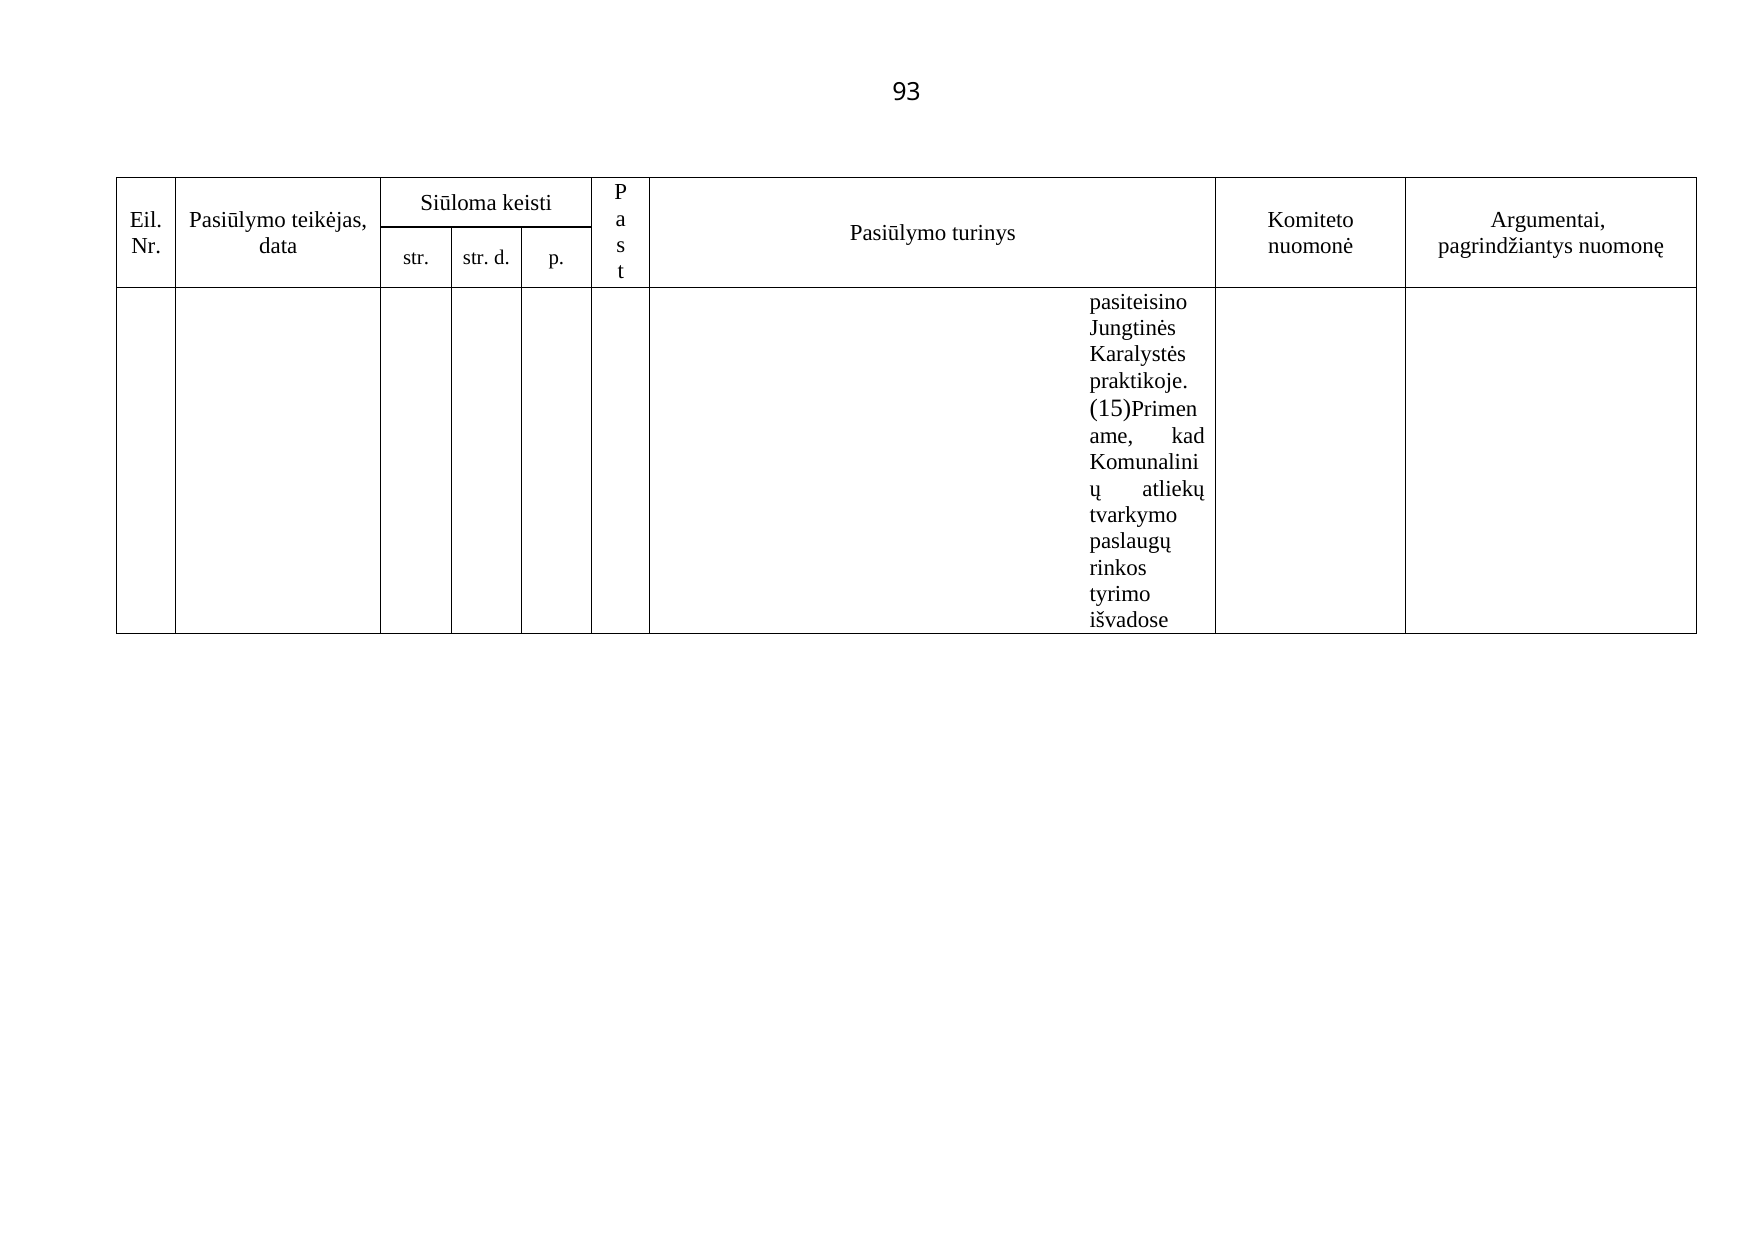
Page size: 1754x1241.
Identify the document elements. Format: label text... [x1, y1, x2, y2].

table_cell [176, 288, 380, 633]
table_header Siūloma keisti [381, 178, 591, 226]
table_cell [117, 288, 175, 633]
table_cell p. [522, 228, 591, 287]
table_header Pasiūlymo teikėjas, data [176, 178, 380, 287]
table_cell [1406, 288, 1696, 633]
table_cell str. [381, 228, 451, 287]
table_header Pastabos [592, 178, 649, 287]
table_header Argumentai, pagrindžiantys nuomonę [1406, 178, 1696, 287]
table_cell [381, 288, 451, 633]
table_cell [1216, 288, 1405, 633]
table_header Komiteto nuomonė [1216, 178, 1405, 287]
table_header Pasiūlymo turinys [650, 178, 1215, 287]
table_header Eil. Nr. [117, 178, 175, 287]
table_cell str. d. [452, 228, 521, 287]
table_cell [592, 288, 649, 633]
table_cell [522, 288, 591, 633]
table_cell [452, 288, 521, 633]
